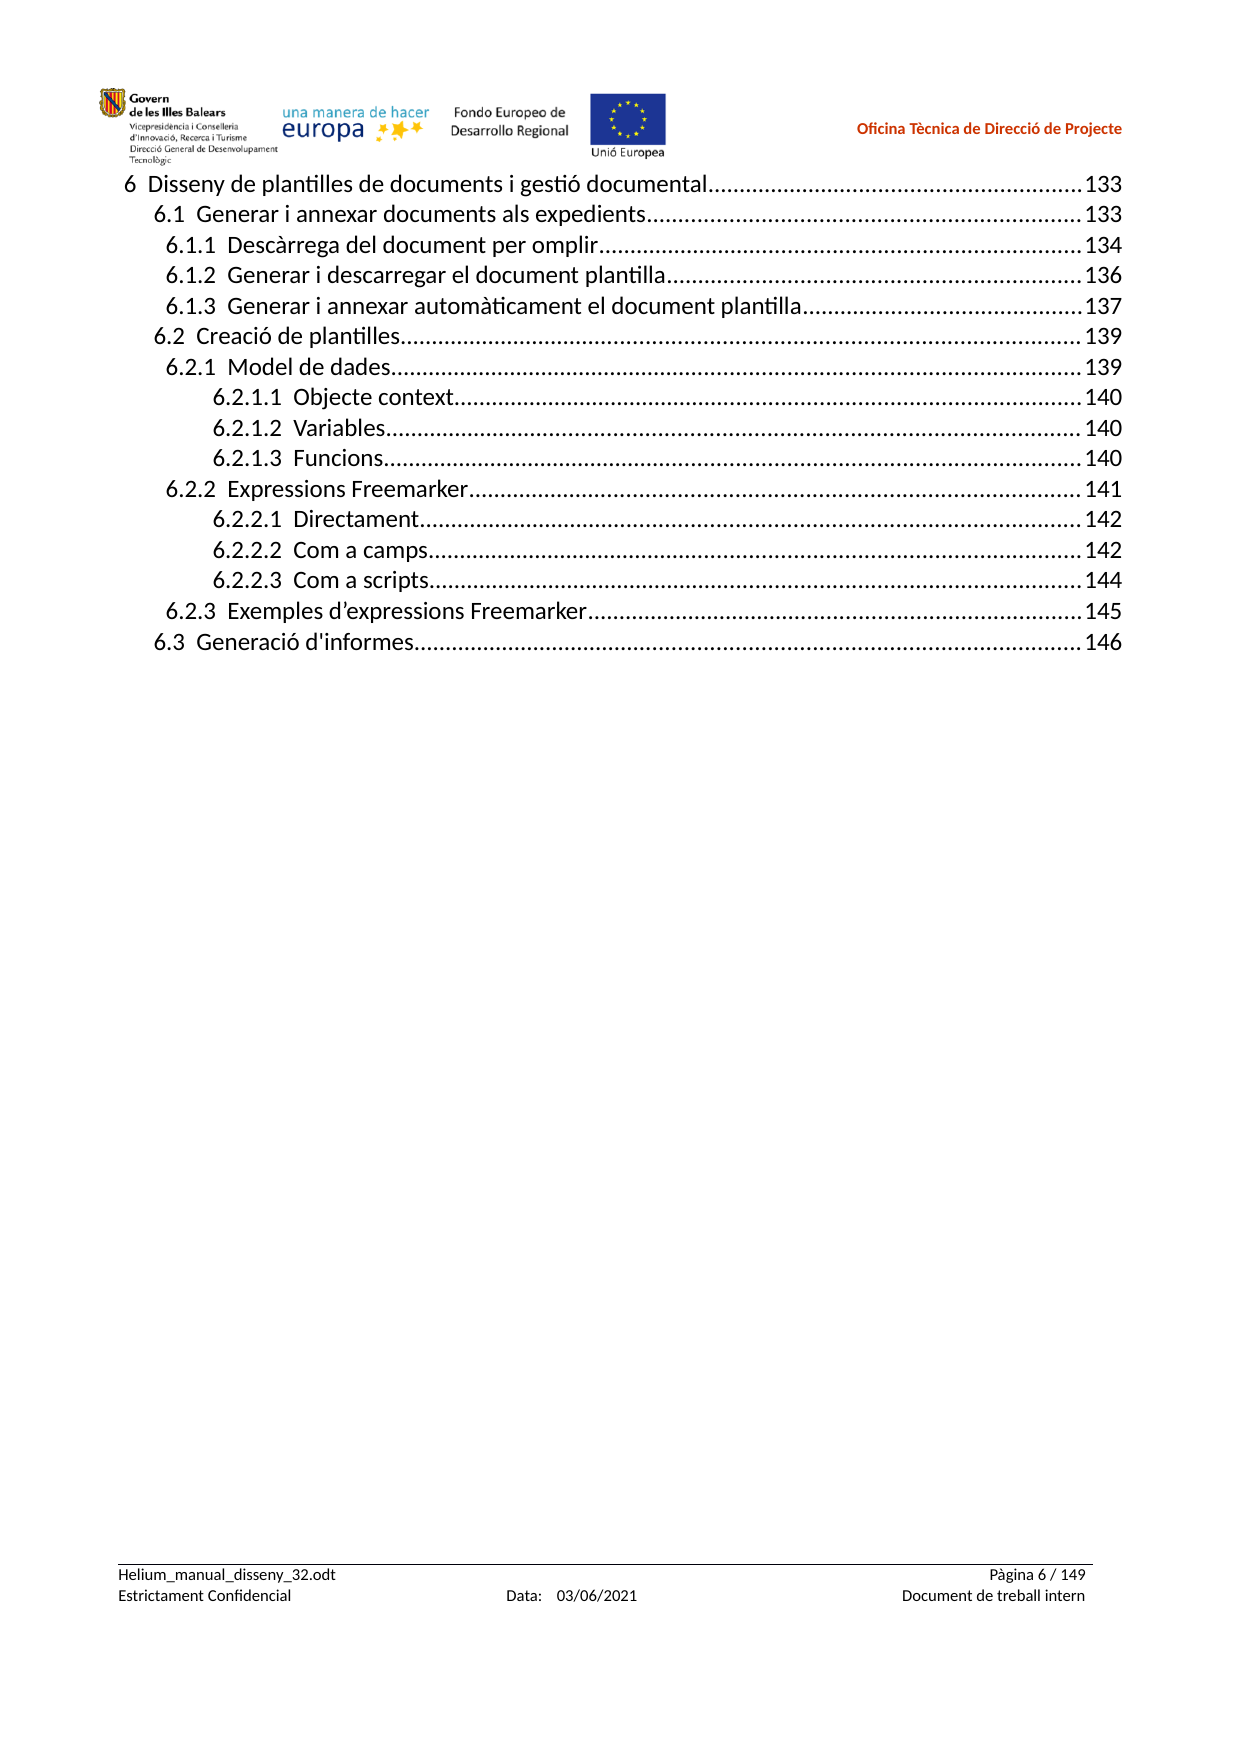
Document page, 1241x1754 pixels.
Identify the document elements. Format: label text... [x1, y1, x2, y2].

text 6.2.2.3 Com a scripts 144 [207, 565, 1122, 595]
text 6.1 Generar i annexar documents als expedients 133 [148, 198, 1122, 229]
text 6.2.2.1 Directament 142 [207, 504, 1122, 534]
text 6.2.1.3 Funcions 140 [207, 443, 1122, 473]
text 6.2 Creació de plantilles 139 [148, 321, 1122, 351]
picture [99, 87, 668, 166]
text 6.2.1.2 Variables 140 [207, 412, 1122, 443]
text 6.3 Generació d'informes 146 [148, 626, 1122, 656]
text 6.1.2 Generar i descarregar el document plantilla 136 [160, 259, 1122, 290]
text 6.2.1 Model de dades 139 [160, 351, 1122, 382]
text 6.2.2 Expressions Freemarker 141 [160, 473, 1122, 504]
text 6.2.2.2 Com a camps 142 [207, 534, 1122, 565]
text 6.1.3 Generar i annexar automàticament el document plantilla 137 [160, 290, 1122, 321]
text 6.1.1 Descàrrega del document per omplir 134 [160, 229, 1122, 259]
text 6.2.3 Exemples d’expressions Freemarker 145 [160, 595, 1122, 626]
text 6 Disseny de plantilles de documents i gestió documental 133 [118, 168, 1122, 198]
text 6.2.1.1 Objecte context 140 [207, 382, 1122, 412]
